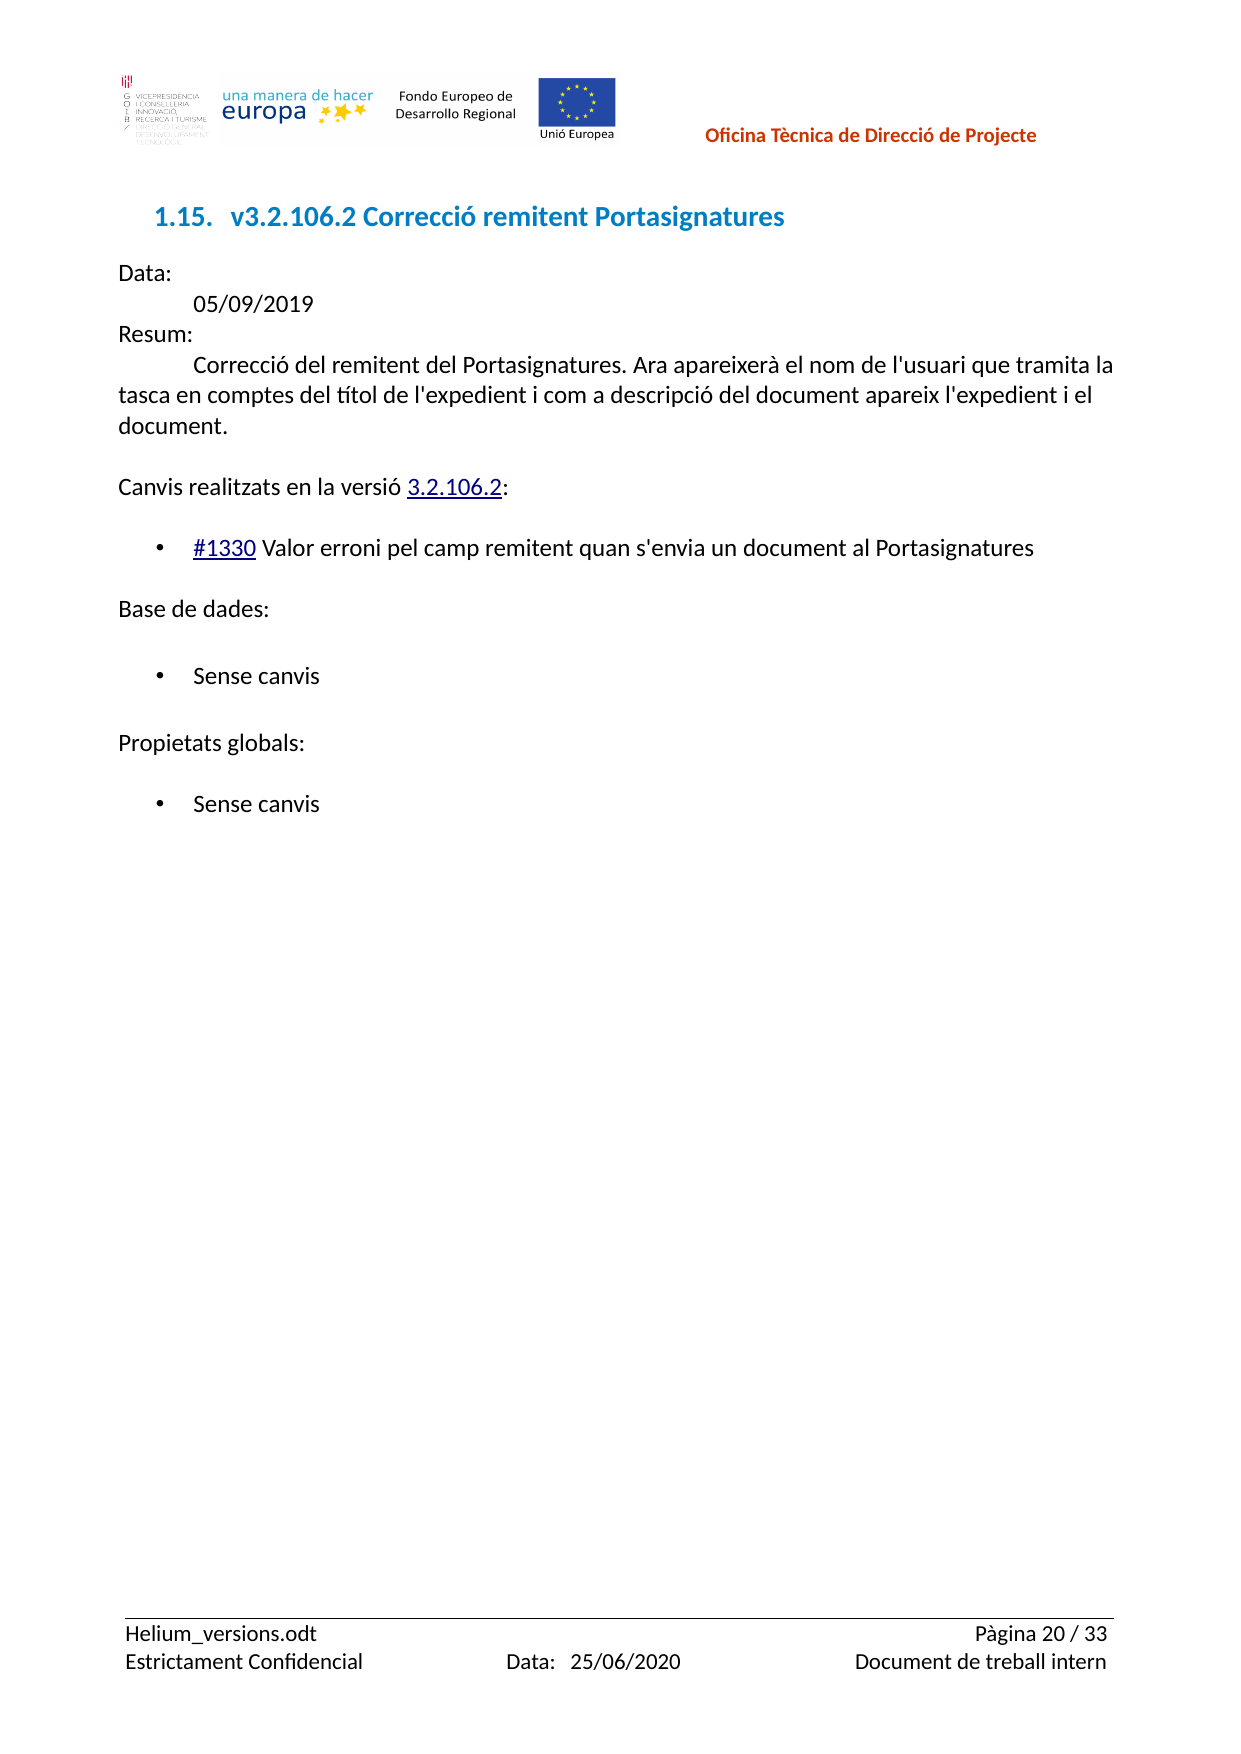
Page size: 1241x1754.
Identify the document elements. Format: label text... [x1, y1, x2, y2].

text Propietats globals: [118, 727, 1122, 758]
text 05/09/2019 [118, 288, 1122, 319]
picture [219, 73, 621, 147]
text Correcció del remitent del Portasignatures. Ara apareixerà el nom de l'usuari que tramita la tasca en comptes del títol de l'expedient i com a descripció del document apareix l'expedient i el document. [118, 349, 1122, 441]
subtitle v3.2.106.2 Correcció remitent Portasignatures [153, 198, 1122, 234]
list Sense canvis [156, 660, 1122, 691]
list Sense canvis [156, 788, 1122, 819]
picture [118, 73, 213, 147]
text Data: [118, 258, 1122, 288]
text Resum: [118, 319, 1122, 349]
text Base de dades: [118, 593, 1122, 624]
list #1330 Valor erroni pel camp remitent quan s'envia un document al Portasignatures [156, 532, 1122, 563]
text Canvis realitzats en la versió 3.2.106.2: [118, 471, 1122, 502]
